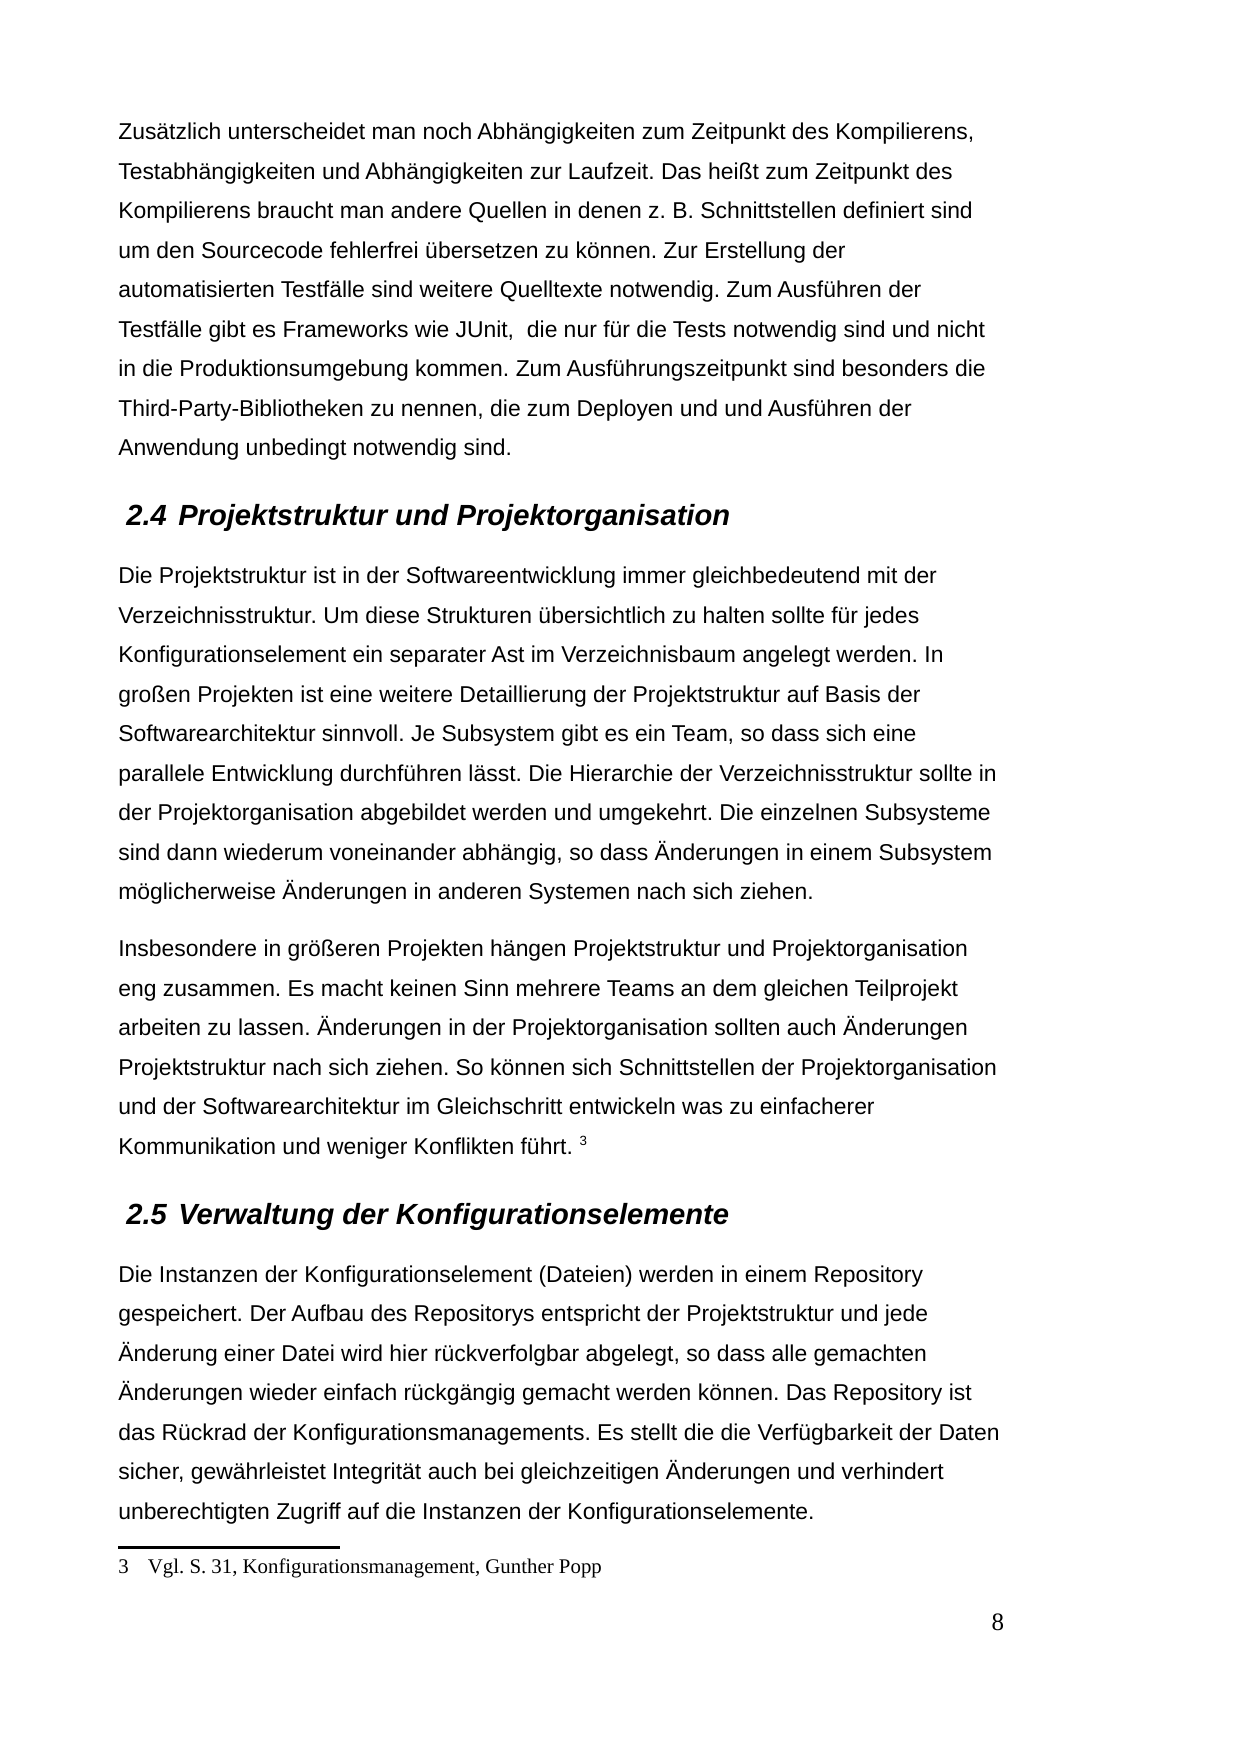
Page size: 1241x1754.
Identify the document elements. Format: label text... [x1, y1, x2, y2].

text Die Projektstruktur ist in der Softwareentwicklung immer gleichbedeutend mit der Verzeichnisstruktur. Um diese Strukturen übersichtlich zu halten sollte für jedes Konfigurationselement ein separater Ast im Verzeichnisbaum angelegt werden. In großen Projekten ist eine weitere Detaillierung der Projektstruktur auf Basis der Softwarearchitektur sinnvoll. Je Subsystem gibt es ein Team, so dass sich eine parallele Entwicklung durchführen lässt. Die Hierarchie der Verzeichnisstruktur sollte in der Projektorganisation abgebildet werden und umgekehrt. Die einzelnen Subsysteme sind dann wiederum voneinander abhängig, so dass Änderungen in einem Subsystem möglicherweise Änderungen in anderen Systemen nach sich ziehen. [118, 562, 1004, 904]
subtitle Verwaltung der Konfigurationselemente [118, 1197, 1004, 1231]
text Insbesondere in größeren Projekten hängen Projektstruktur und Projektorganisation eng zusammen. Es macht keinen Sinn mehrere Teams an dem gleichen Teilprojekt arbeiten zu lassen. Änderungen in der Projektorganisation sollten auch Änderungen Projektstruktur nach sich ziehen. So können sich Schnittstellen der Projektorganisation und der Softwarearchitektur im Gleichschritt entwickeln was zu einfacherer Kommunikation und weniger Konflikten führt. [118, 935, 1004, 1159]
subtitle Projektstruktur und Projektorganisation [118, 498, 1004, 532]
text Die Instanzen der Konfigurationselement (Dateien) werden in einem Repository gespeichert. Der Aufbau des Repositorys entspricht der Projektstruktur und jede Änderung einer Datei wird hier rückverfolgbar abgelegt, so dass alle gemachten Änderungen wieder einfach rückgängig gemacht werden können. Das Repository ist das Rückrad der Konfigurationsmanagements. Es stellt die die Verfügbarkeit der Daten sicher, gewährleistet Integrität auch bei gleichzeitigen Änderungen und verhindert unberechtigten Zugriff auf die Instanzen der Konfigurationselemente. [118, 1261, 1004, 1524]
text Vgl. S. 31, Konfigurationsmanagement, Gunther Popp [118, 1553, 1004, 1578]
text Zusätzlich unterscheidet man noch Abhängigkeiten zum Zeitpunkt des Kompilierens, Testabhängigkeiten und Abhängigkeiten zur Laufzeit. Das heißt zum Zeitpunkt des Kompilierens braucht man andere Quellen in denen z. B. Schnittstellen definiert sind um den Sourcecode fehlerfrei übersetzen zu können. Zur Erstellung der automatisierten Testfälle sind weitere Quelltexte notwendig. Zum Ausführen der Testfälle gibt es Frameworks wie JUnit, die nur für die Tests notwendig sind und nicht in die Produktionsumgebung kommen. Zum Ausführungszeitpunkt sind besonders die Third-Party-Bibliotheken zu nennen, die zum Deployen und und Ausführen der Anwendung unbedingt notwendig sind. [118, 118, 1004, 460]
